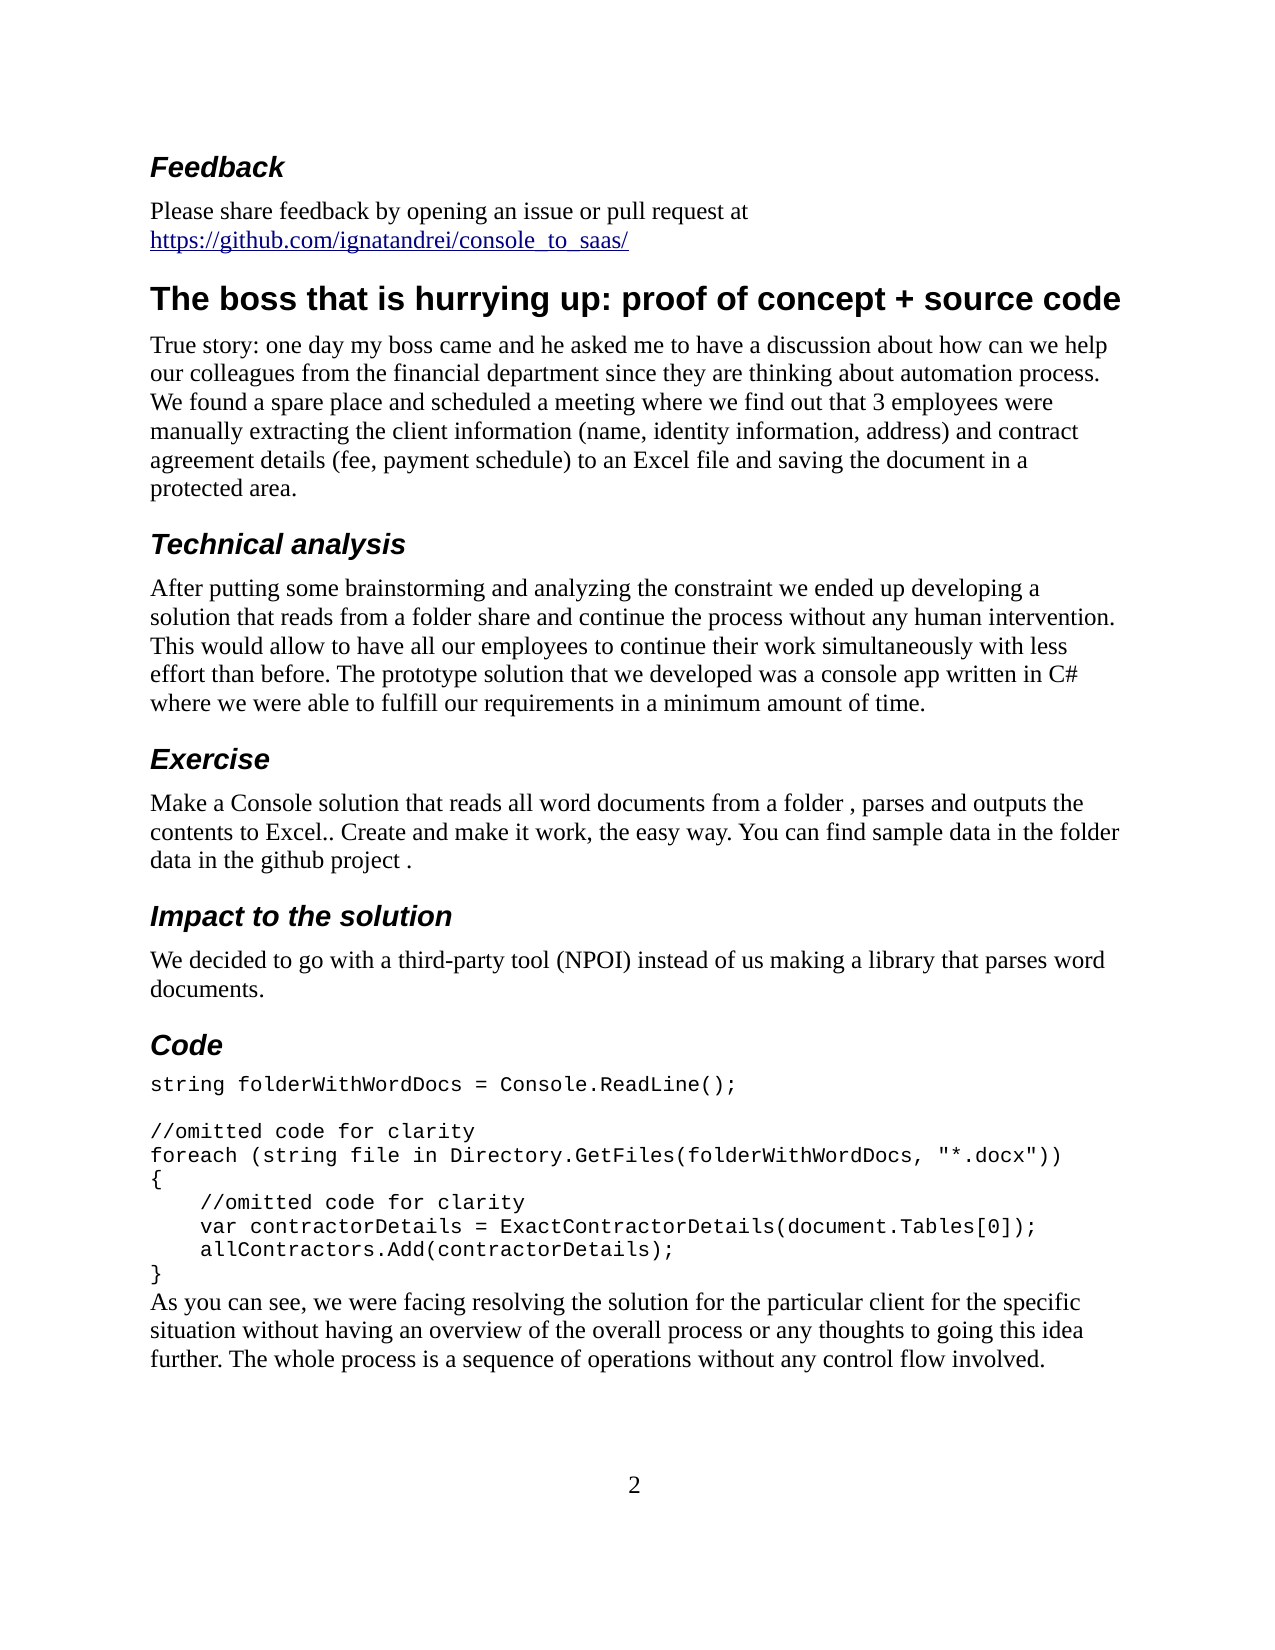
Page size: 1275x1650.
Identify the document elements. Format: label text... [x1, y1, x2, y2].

text var contractorDetails = ExactContractorDetails(document.Tables[0]); [150, 1216, 1125, 1239]
subtitle Exercise [150, 742, 1125, 776]
text string folderWithWordDocs = Console.ReadLine(); [150, 1074, 1125, 1097]
subtitle The boss that is hurrying up: proof of concept + source code [150, 278, 1125, 317]
subtitle Technical analysis [150, 527, 1125, 561]
text After putting some brainstorming and analyzing the constraint we ended up developing a solution that reads from a folder share and continue the process without any human intervention. This would allow to have all our employees to continue their work simultaneously with less effort than before. The prototype solution that we developed was a console app written in C# where we were able to fulfill our requirements in a minimum amount of time. [150, 573, 1125, 717]
subtitle Code [150, 1028, 1125, 1061]
text True story: one day my boss came and he asked me to have a discussion about how can we help our colleagues from the financial department since they are thinking about automation process. We found a spare place and scheduled a meeting where we find out that 3 employees were manually extracting the client information (name, identity information, address) and contract agreement details (fee, payment schedule) to an Excel file and saving the document in a protected area. [150, 330, 1125, 502]
text foreach (string file in Directory.GetFiles(folderWithWordDocs, "*.docx")) [150, 1145, 1125, 1168]
text Make a Console solution that reads all word documents from a folder , parses and outputs the contents to Excel.. Create and make it work, the easy way. You can find sample data in the folder data in the github project . [150, 788, 1125, 874]
text } [150, 1263, 1125, 1287]
subtitle Impact to the solution [150, 899, 1125, 933]
text Please share feedback by opening an issue or pull request at https://github.com/ignatandrei/console_to_saas/ [150, 196, 1125, 253]
text allContractors.Add(contractorDetails); [150, 1239, 1125, 1263]
text { [150, 1168, 1125, 1192]
subtitle Feedback [150, 150, 1125, 183]
text //omitted code for clarity [150, 1192, 1125, 1216]
text As you can see, we were facing resolving the solution for the particular client for the specific situation without having an overview of the overall process or any thoughts to going this idea further. The whole process is a sequence of operations without any control flow involved. [150, 1287, 1125, 1373]
text //omitted code for clarity [150, 1121, 1125, 1145]
text We decided to go with a third-party tool (NPOI) instead of us making a library that parses word documents. [150, 945, 1125, 1003]
